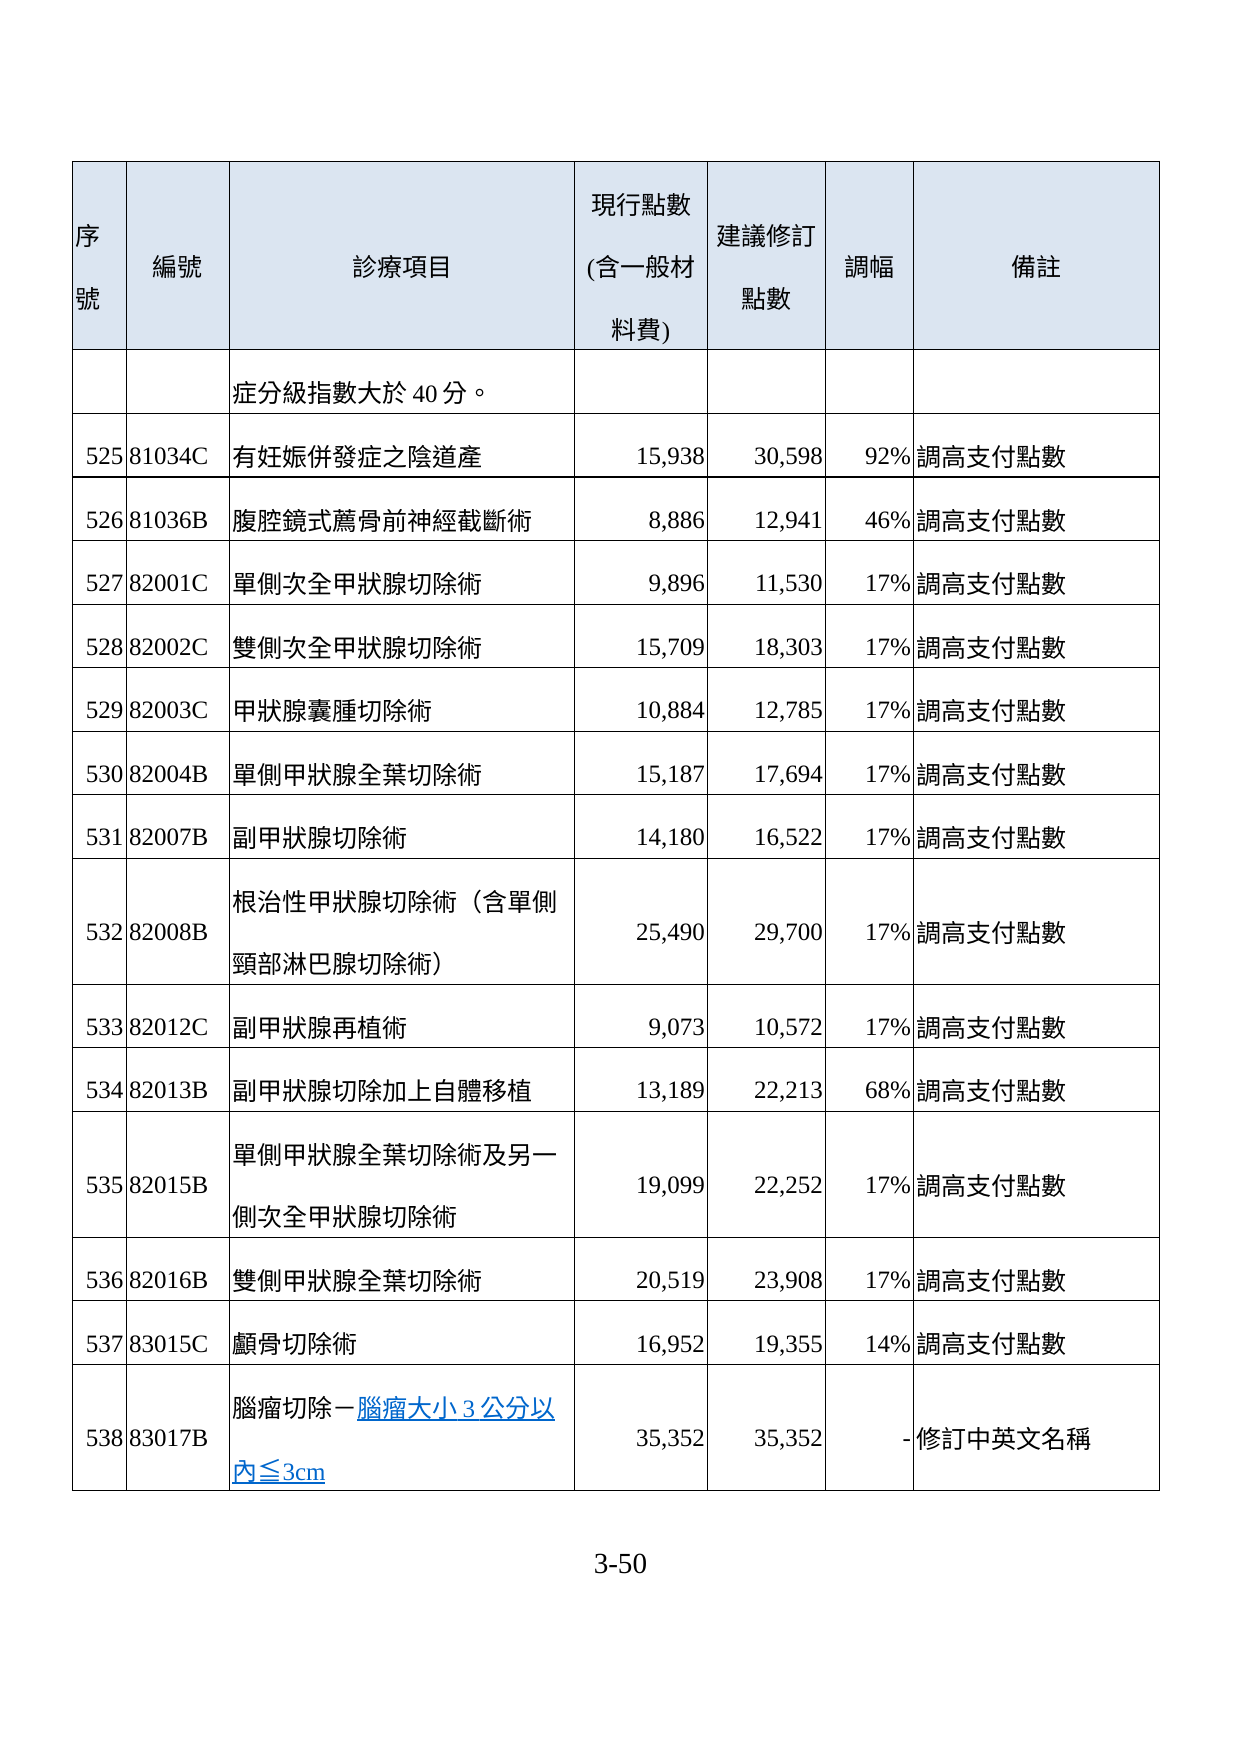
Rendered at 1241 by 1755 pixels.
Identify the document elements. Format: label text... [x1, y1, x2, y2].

table_cell 甲狀腺囊腫切除術 [230, 668, 574, 731]
table_header 診療項目 [230, 162, 574, 349]
table_cell 82015B [127, 1112, 229, 1237]
table_cell 23,908 [708, 1238, 825, 1300]
table_cell 82016B [127, 1238, 229, 1300]
table_cell 調高支付點數 [914, 478, 1159, 540]
table_cell 9,073 [575, 985, 707, 1047]
table_cell 13,189 [575, 1048, 707, 1111]
table_cell 82007B [127, 795, 229, 858]
table_cell 30,598 [708, 414, 825, 476]
table_header 編號 [127, 162, 229, 349]
table_cell 538 [73, 1365, 126, 1490]
table_cell 525 [73, 414, 126, 476]
table_cell 17% [826, 985, 913, 1047]
table_cell 副甲狀腺切除加上自體移植 [230, 1048, 574, 1111]
table_cell 527 [73, 541, 126, 603]
table_header 現行點數(含一般材料費) [575, 162, 707, 349]
table_cell 調高支付點數 [914, 1048, 1159, 1111]
table_cell 調高支付點數 [914, 732, 1159, 794]
table_cell 17,694 [708, 732, 825, 794]
table_cell 533 [73, 985, 126, 1047]
table_cell 16,522 [708, 795, 825, 858]
table_cell 35,352 [708, 1365, 825, 1490]
table_cell 530 [73, 732, 126, 794]
table_cell [127, 350, 229, 413]
table_cell 82012C [127, 985, 229, 1047]
table_cell 15,709 [575, 605, 707, 667]
table_cell 532 [73, 859, 126, 984]
table_cell 534 [73, 1048, 126, 1111]
table_cell 82001C [127, 541, 229, 603]
table_cell 調高支付點數 [914, 414, 1159, 476]
table_cell 調高支付點數 [914, 1238, 1159, 1300]
table_cell 15,938 [575, 414, 707, 476]
table_cell 83015C [127, 1301, 229, 1364]
table_cell 537 [73, 1301, 126, 1364]
table_cell 528 [73, 605, 126, 667]
table_cell 46% [826, 478, 913, 540]
table_header 序號 [73, 162, 126, 349]
table_cell 529 [73, 668, 126, 731]
table_cell 調高支付點數 [914, 1112, 1159, 1237]
table_cell 副甲狀腺再植術 [230, 985, 574, 1047]
table_cell 8,886 [575, 478, 707, 540]
table_cell 調高支付點數 [914, 795, 1159, 858]
table_cell 83017B [127, 1365, 229, 1490]
table_cell 12,785 [708, 668, 825, 731]
table_cell 9,896 [575, 541, 707, 603]
table_cell 調高支付點數 [914, 605, 1159, 667]
table_cell 82002C [127, 605, 229, 667]
table_cell 症分級指數大於40分。 [230, 350, 574, 413]
table_cell 腦瘤切除－腦瘤大小3公分以內≦3cm [230, 1365, 574, 1490]
table_cell 14% [826, 1301, 913, 1364]
table_cell 17% [826, 541, 913, 603]
table_cell 單側次全甲狀腺切除術 [230, 541, 574, 603]
table_cell 15,187 [575, 732, 707, 794]
table_cell 22,252 [708, 1112, 825, 1237]
table_cell 12,941 [708, 478, 825, 540]
table_cell 根治性甲狀腺切除術（含單側頸部淋巴腺切除術） [230, 859, 574, 984]
table_cell 17% [826, 668, 913, 731]
table_cell 68% [826, 1048, 913, 1111]
table_cell 19,355 [708, 1301, 825, 1364]
table_cell 單側甲狀腺全葉切除術及另一側次全甲狀腺切除術 [230, 1112, 574, 1237]
table_cell [826, 350, 913, 413]
table_cell 修訂中英文名稱 [914, 1365, 1159, 1490]
table_cell 82008B [127, 859, 229, 984]
table_cell 16,952 [575, 1301, 707, 1364]
table_cell 單側甲狀腺全葉切除術 [230, 732, 574, 794]
table_cell 82003C [127, 668, 229, 731]
table_cell 19,099 [575, 1112, 707, 1237]
table_cell [914, 350, 1159, 413]
table_cell 17% [826, 1238, 913, 1300]
table_cell 17% [826, 732, 913, 794]
table_cell 81034C [127, 414, 229, 476]
table_cell 535 [73, 1112, 126, 1237]
table_cell 35,352 [575, 1365, 707, 1490]
table_cell 雙側次全甲狀腺切除術 [230, 605, 574, 667]
table_cell 82004B [127, 732, 229, 794]
table_cell 調高支付點數 [914, 859, 1159, 984]
table_cell 25,490 [575, 859, 707, 984]
table_cell 雙側甲狀腺全葉切除術 [230, 1238, 574, 1300]
table_cell 17% [826, 605, 913, 667]
table_cell 顱骨切除術 [230, 1301, 574, 1364]
table_cell 29,700 [708, 859, 825, 984]
table_cell 22,213 [708, 1048, 825, 1111]
table_header 備註 [914, 162, 1159, 349]
table_cell 17% [826, 1112, 913, 1237]
table_cell 17% [826, 795, 913, 858]
table_cell 調高支付點數 [914, 668, 1159, 731]
table_cell 腹腔鏡式薦骨前神經截斷術 [230, 478, 574, 540]
table_cell 531 [73, 795, 126, 858]
table_cell 10,572 [708, 985, 825, 1047]
table_cell 調高支付點數 [914, 985, 1159, 1047]
table_cell 有妊娠併發症之陰道產 [230, 414, 574, 476]
table_cell 20,519 [575, 1238, 707, 1300]
table_cell [73, 350, 126, 413]
table_cell 81036B [127, 478, 229, 540]
table_cell - [826, 1365, 913, 1490]
table_cell 18,303 [708, 605, 825, 667]
table_cell 526 [73, 478, 126, 540]
table_cell 11,530 [708, 541, 825, 603]
table_cell 調高支付點數 [914, 1301, 1159, 1364]
table_cell 17% [826, 859, 913, 984]
table_cell 14,180 [575, 795, 707, 858]
table_cell 調高支付點數 [914, 541, 1159, 603]
table_cell 10,884 [575, 668, 707, 731]
table_header 建議修訂點數 [708, 162, 825, 349]
table_cell [575, 350, 707, 413]
table_cell 副甲狀腺切除術 [230, 795, 574, 858]
table_cell 536 [73, 1238, 126, 1300]
table_cell 82013B [127, 1048, 229, 1111]
table_cell [708, 350, 825, 413]
table_cell 92% [826, 414, 913, 476]
table_header 調幅 [826, 162, 913, 349]
